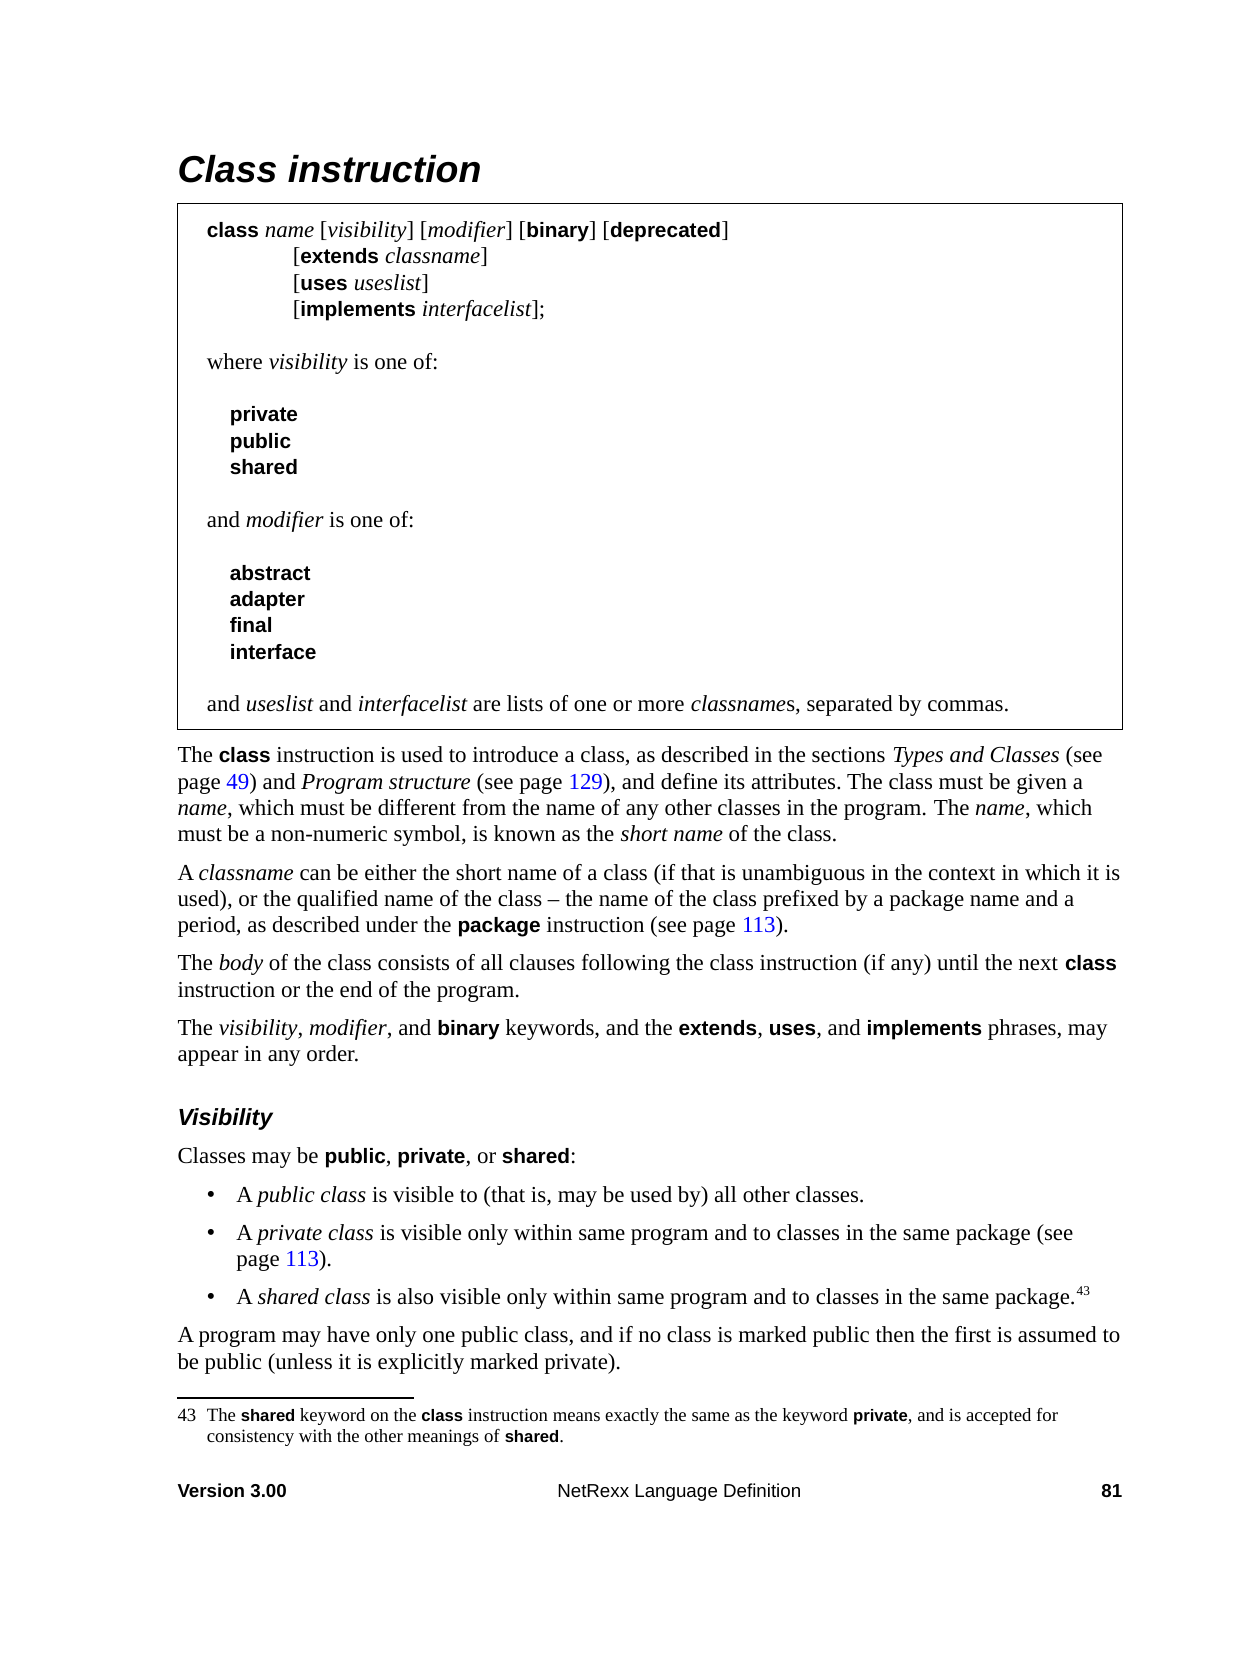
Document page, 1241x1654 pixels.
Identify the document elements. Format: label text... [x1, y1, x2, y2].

subtitle Class instruction [177, 148, 1122, 191]
list A private class is visible only within same program and to classes in the same package (see page 111). [207, 1219, 1122, 1272]
text A program may have only one public class, and if no class is marked public then the first is assumed to be public (unless it is explicitly marked private). [177, 1321, 1122, 1374]
text Classes may be public, private, or shared: [177, 1143, 1122, 1169]
list A shared class is also visible only within same program and to classes in the same package. [207, 1283, 1122, 1310]
list A public class is visible to (that is, may be used by) all other classes. [207, 1181, 1122, 1207]
subtitle Visibility [177, 1103, 1122, 1130]
text The visibility, modifier, and binary keywords, and the extends, uses, and implements phrases, may appear in any order. [177, 1014, 1122, 1067]
table_header class name [visibility] [modifier] [binary] [deprecated] [extends classname] [uses useslist] [implements interfacelist]; where visibility is one of: private public shared and modifier is one of: abstract adapter final interface and useslist and interfacelist are lists of one or more classnames, separated by commas. [178, 204, 1122, 728]
text The body of the class consists of all clauses following the class instruction (if any) until the next class instruction or the end of the program. [177, 949, 1122, 1002]
text A classname can be either the short name of a class (if that is unambiguous in the context in which it is used), or the qualified name of the class – the name of the class prefixed by a package name and a period, as described under the package instruction (see page 111). [177, 858, 1122, 938]
list The shared keyword on the class instruction means exactly the same as the keyword private, and is accepted for consistency with the other meanings of shared. [177, 1404, 1122, 1447]
text The class instruction is used to introduce a class, as described in the sections Types and Classes (see page 47) and Program structure (see page 125), and define its attributes. The class must be given a name, which must be different from the name of any other classes in the program. The name, which must be a non-numeric symbol, is known as the short name of the class. [177, 741, 1122, 847]
